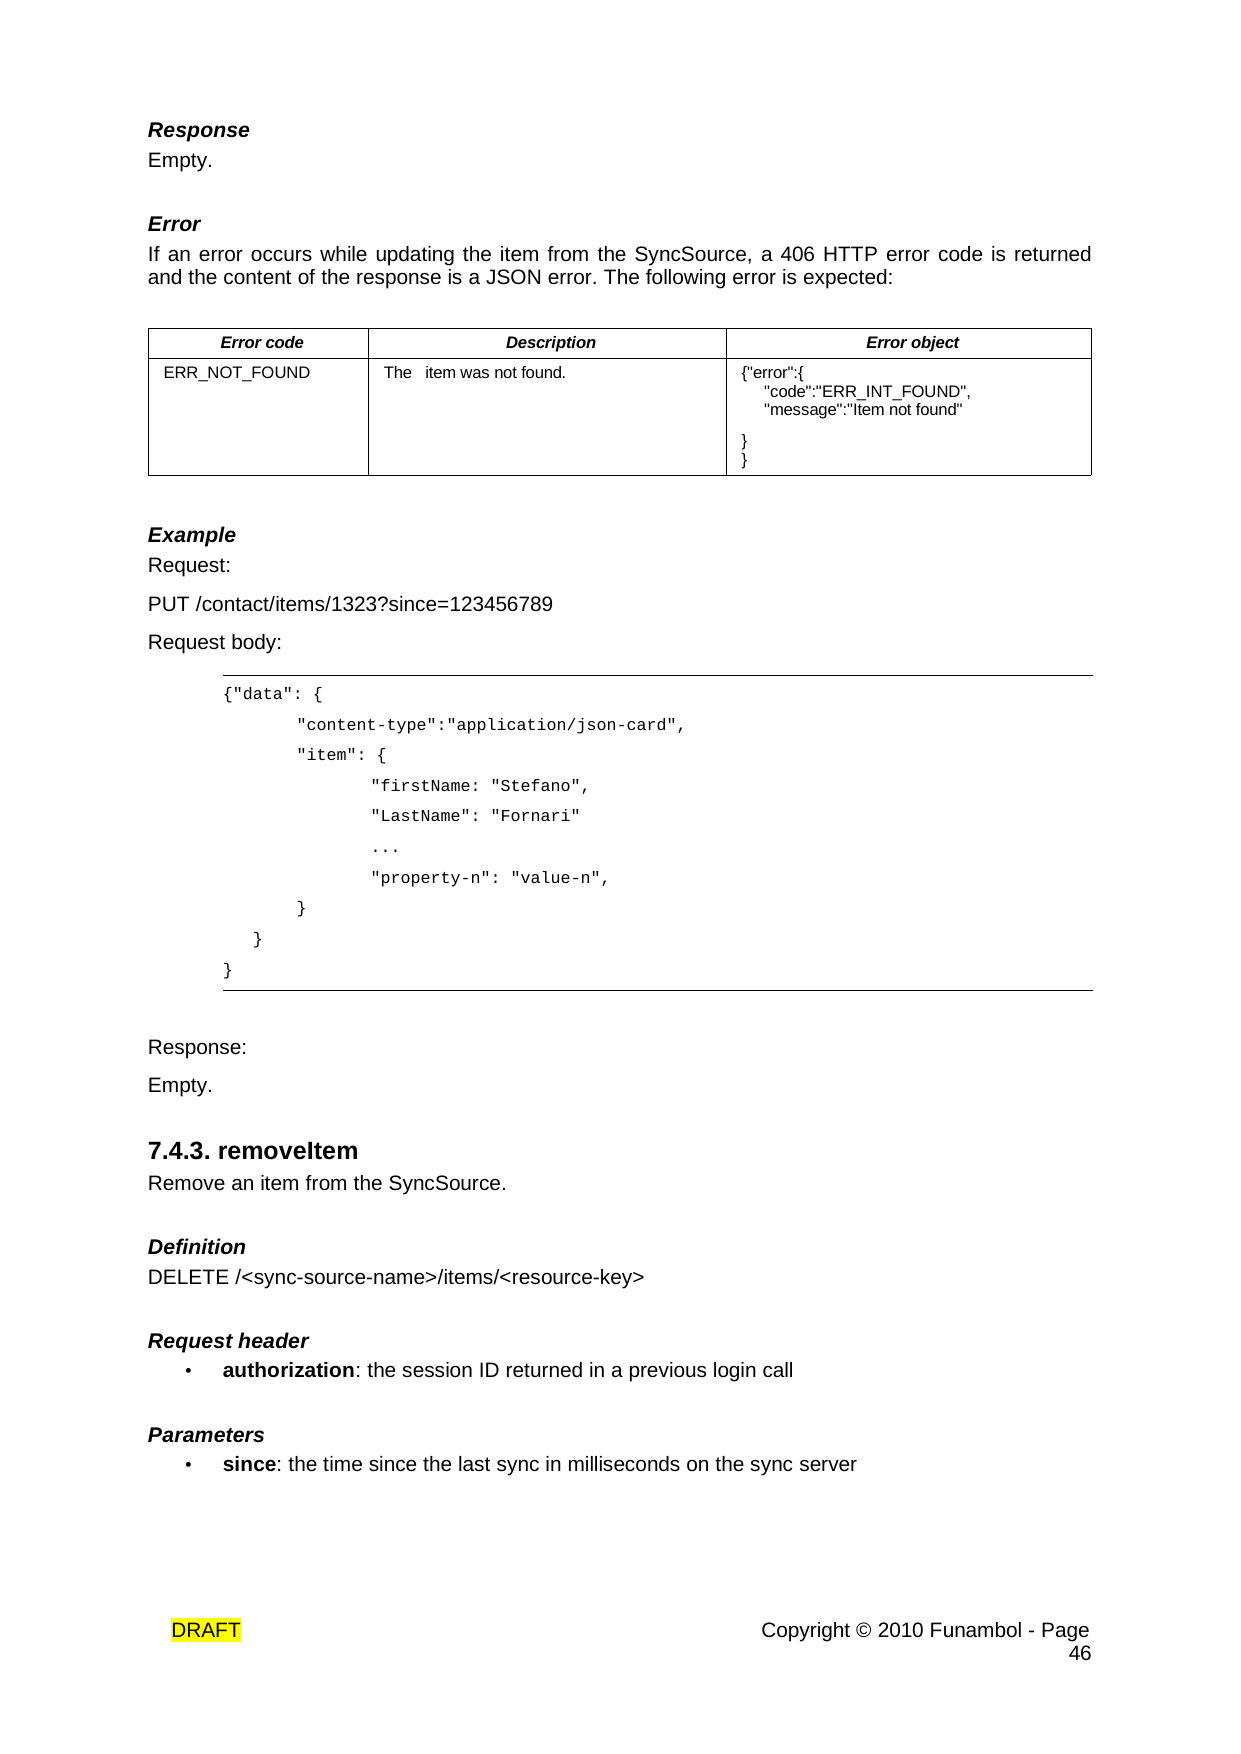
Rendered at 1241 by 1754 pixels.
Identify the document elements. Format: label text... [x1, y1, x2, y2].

list authorization: the session ID returned in a previous login call [185, 1359, 1093, 1382]
text Request: [148, 554, 1093, 577]
text Request body: [148, 631, 1093, 654]
table_cell The item was not found. [369, 359, 726, 475]
subtitle Response [148, 118, 1093, 142]
subtitle Parameters [148, 1422, 1093, 1446]
text } [223, 951, 1093, 990]
text Response: [148, 1035, 1093, 1059]
table_header Error object [727, 329, 1091, 358]
list since: the time since the last sync in milliseconds on the sync server [185, 1453, 1093, 1476]
subtitle Example [148, 523, 1093, 547]
table_header Description [369, 329, 726, 358]
text "firstName: "Stefano", [223, 767, 1093, 796]
text DELETE /<sync-source-name>/items/<resource-key> [148, 1265, 1093, 1289]
subtitle Error [148, 212, 1093, 236]
subtitle removeItem [148, 1137, 1093, 1165]
text {"data": { [223, 676, 1093, 704]
subtitle Request header [148, 1329, 1093, 1353]
text "content-type":"application/json-card", [223, 706, 1093, 735]
text Remove an item from the SyncSource. [148, 1171, 1093, 1195]
table_cell {"error":{ "code":"ERR_INT_FOUND", "message":"Item not found" } } [727, 359, 1091, 475]
text Empty. [148, 1074, 1093, 1097]
text "LastName": "Fornari" [223, 798, 1093, 827]
text If an error occurs while updating the item from the SyncSource, a 406 HTTP error code is returned and the content of the response is a JSON error. The following error is expected: [148, 242, 1093, 289]
text "item": { [223, 737, 1093, 766]
text } [223, 920, 1093, 949]
text ... [223, 828, 1093, 857]
text "property-n": "value-n", [223, 859, 1093, 888]
text } [223, 890, 1093, 919]
table_cell ERR_NOT_FOUND [149, 359, 368, 475]
text PUT /contact/items/1323?since=123456789 [148, 592, 1093, 616]
table_header Error code [149, 329, 368, 358]
subtitle Definition [148, 1235, 1093, 1259]
text Empty. [148, 148, 1093, 172]
